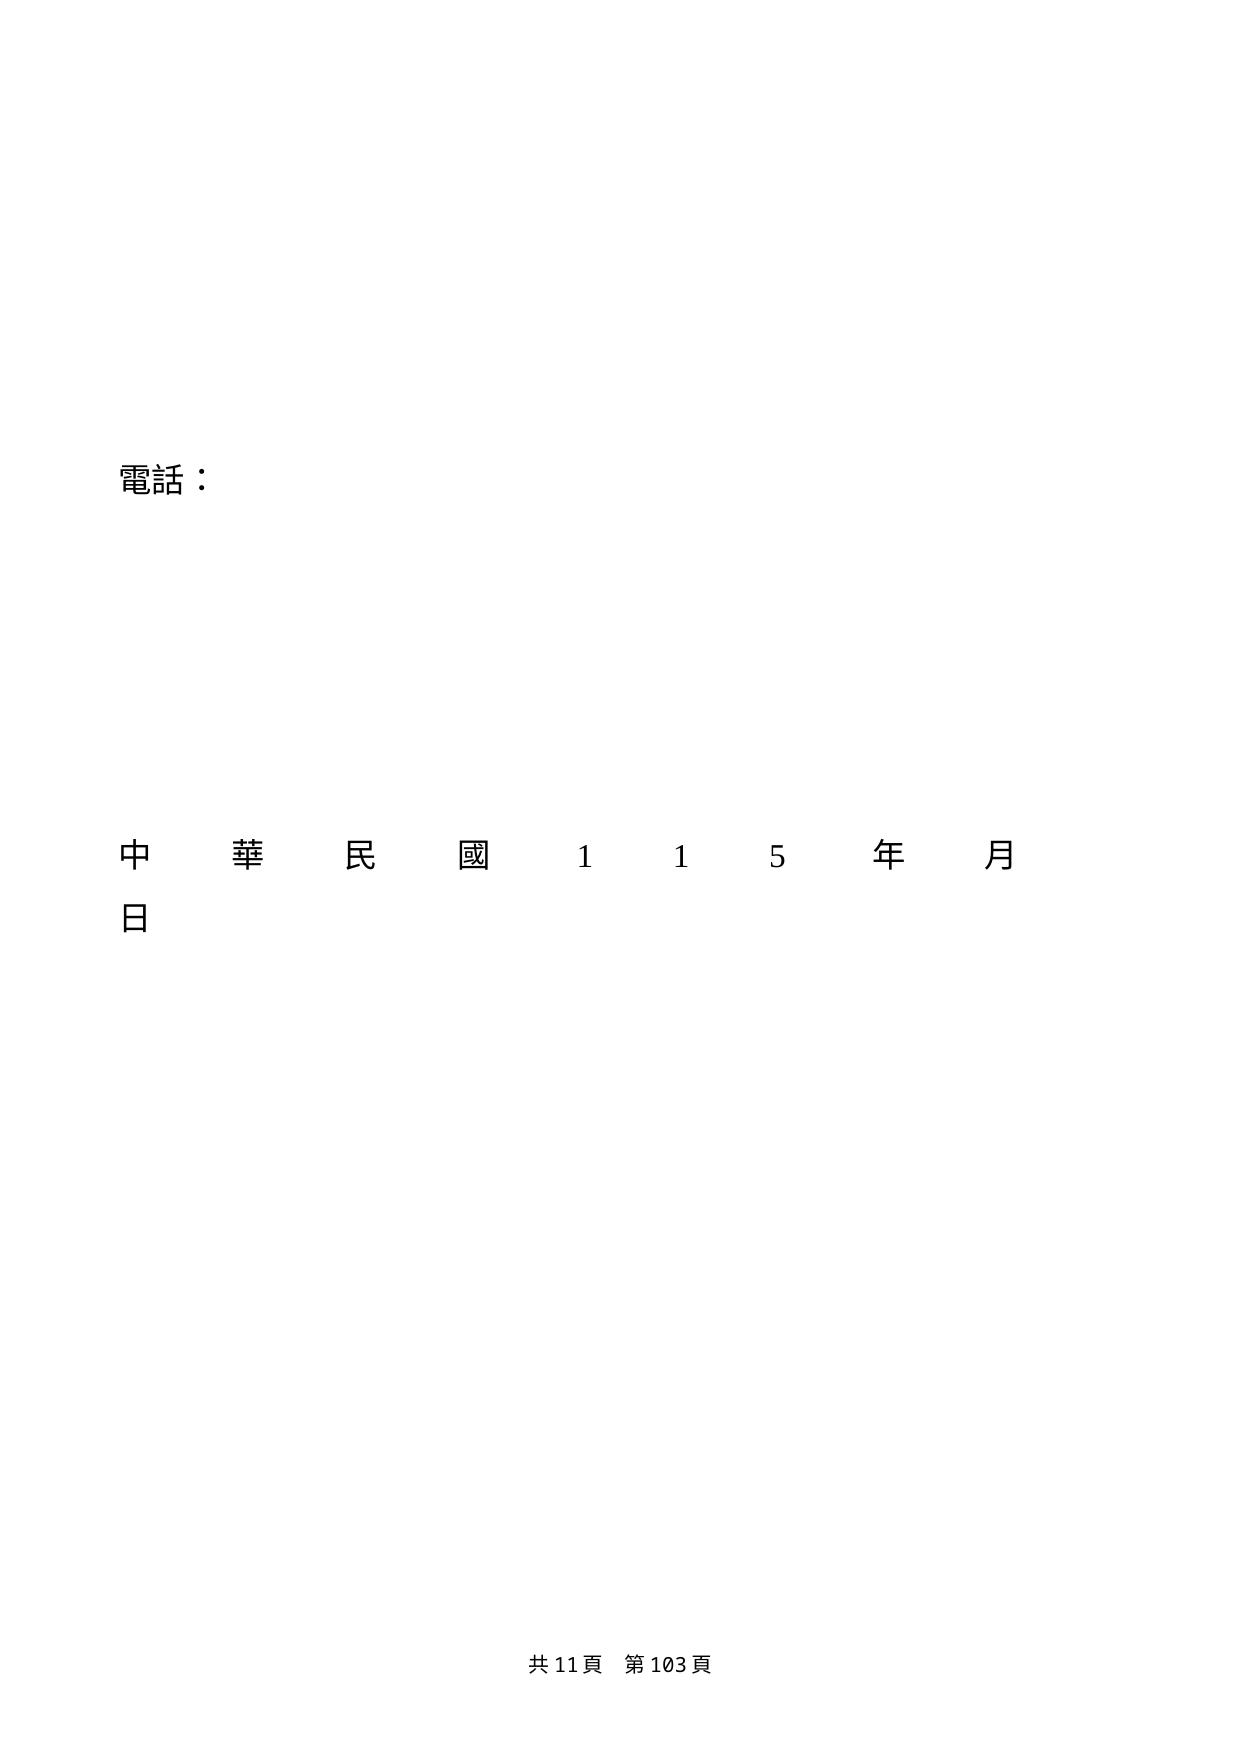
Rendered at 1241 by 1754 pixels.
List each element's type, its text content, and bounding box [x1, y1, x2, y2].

text 電話： [118, 436, 1122, 499]
text 中華民國115年月日 [118, 811, 1122, 936]
